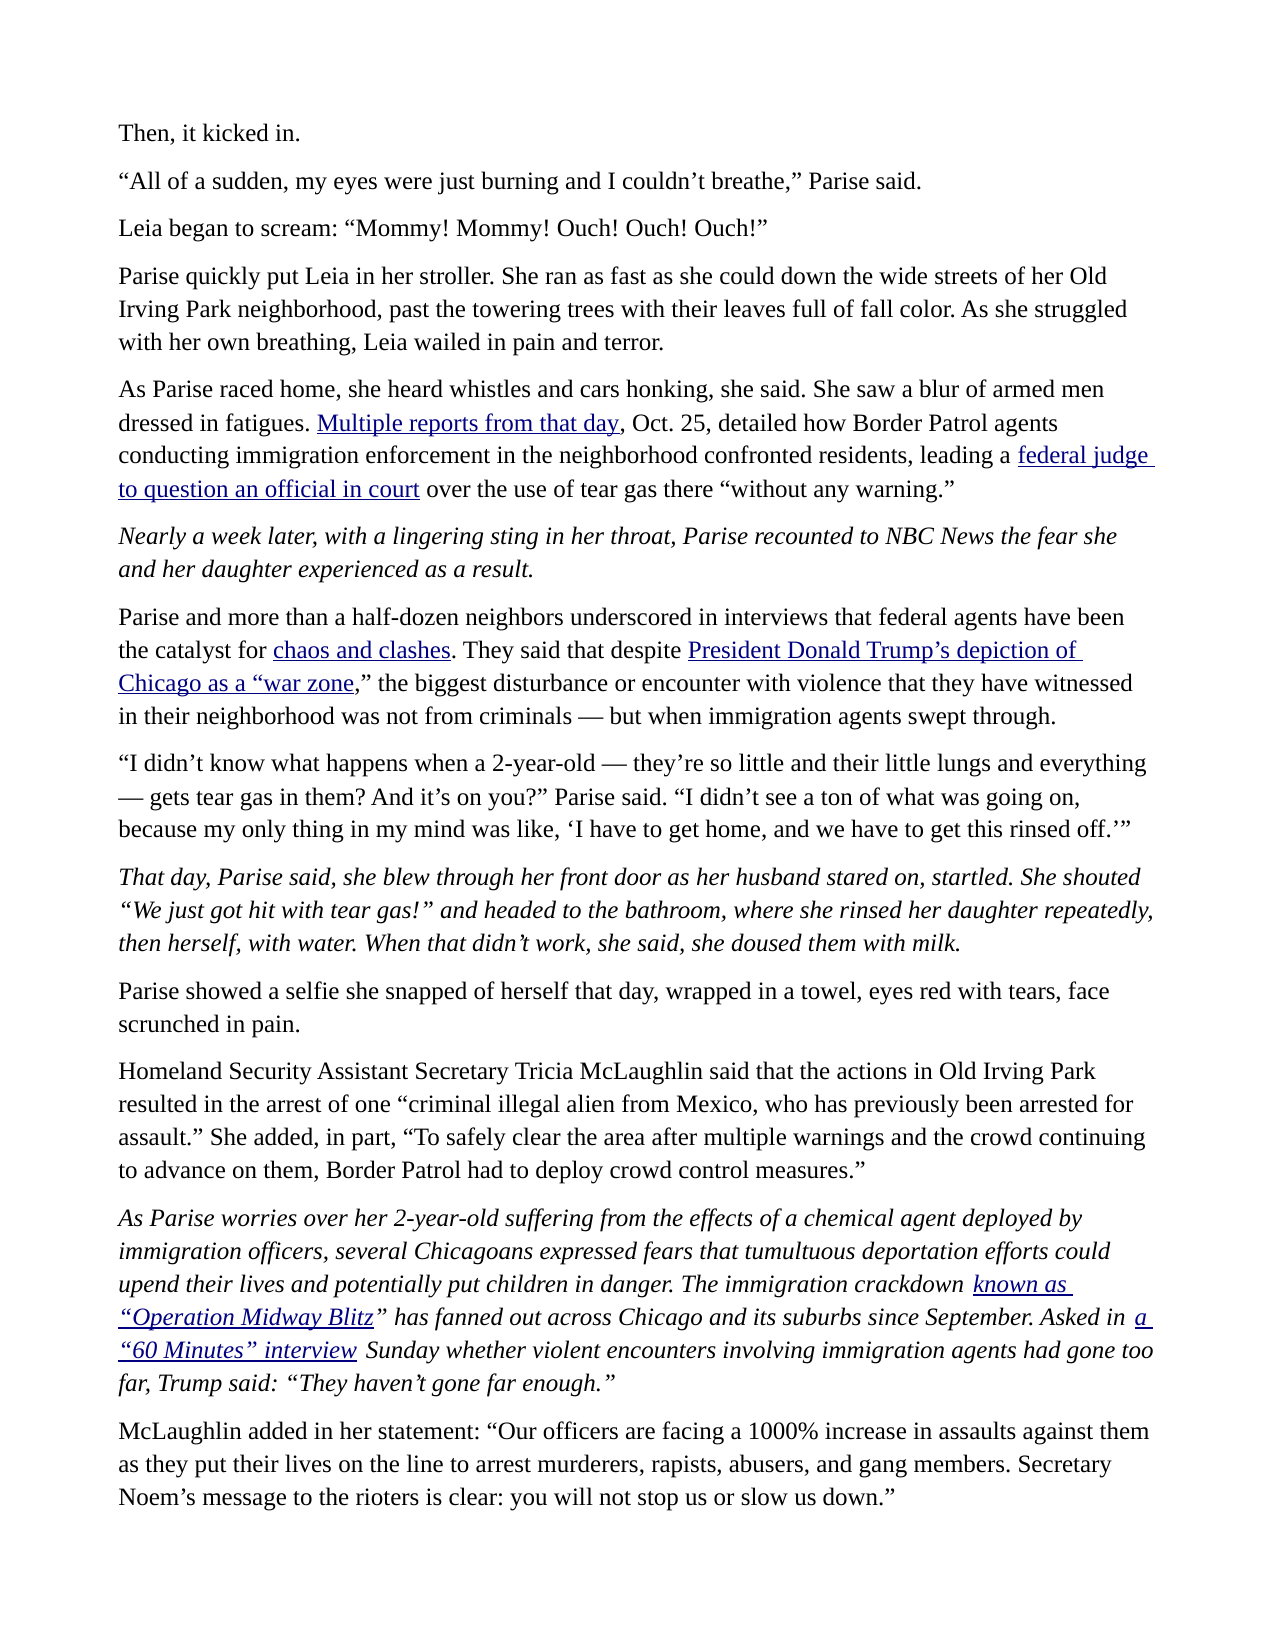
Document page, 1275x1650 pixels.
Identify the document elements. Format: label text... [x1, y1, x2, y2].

text Parise and more than a half-dozen neighbors underscored in interviews that federal agents have been the catalyst for chaos and clashes. They said that despite President Donald Trump’s depiction of Chicago as a “war zone,” the biggest disturbance or encounter with violence that they have witnessed in their neighborhood was not from criminals — but when immigration agents swept through. [118, 602, 1157, 730]
text “I didn’t know what happens when a 2-year-old — they’re so little and their little lungs and everything — gets tear gas in them? And it’s on you?” Parise said. “I didn’t see a ton of what was going on, because my only thing in my mind was like, ‘I have to get home, and we have to get this rinsed off.’” [118, 748, 1157, 843]
text McLaughlin added in her statement: “Our officers are facing a 1000% increase in assaults against them as they put their lives on the line to arrest murderers, rapists, abusers, and gang members. Secretary Noem’s message to the rioters is clear: you will not stop us or slow us down.” [118, 1416, 1157, 1511]
text As Parise worries over her 2-year-old suffering from the effects of a chemical agent deployed by immigration officers, several Chicagoans expressed fears that tumultuous deportation efforts could upend their lives and potentially put children in danger. The immigration crackdown known as “Operation Midway Blitz” has fanned out across Chicago and its suburbs since September. Asked in a “60 Minutes” interview Sunday whether violent encounters involving immigration agents had gone too far, Trump said: “They haven’t gone far enough.” [118, 1203, 1157, 1397]
text Nearly a week later, with a lingering sting in her throat, Parise recounted to NBC News the fear she and her daughter experienced as a result. [118, 521, 1157, 583]
text Then, it kicked in. [118, 118, 1157, 147]
text Homeland Security Assistant Secretary Tricia McLaughlin said that the actions in Old Irving Park resulted in the arrest of one “criminal illegal alien from Mexico, who has previously been arrested for assault.” She added, in part, “To safely clear the area after multiple warnings and the crowd continuing to advance on them, Border Patrol had to deploy crowd control measures.” [118, 1056, 1157, 1184]
text As Parise raced home, she heard whistles and cars honking, she said. She saw a blur of armed men dressed in fatigues. Multiple reports from that day, Oct. 25, detailed how Border Patrol agents conducting immigration enforcement in the neighborhood confronted residents, leading a federal judge to question an official in court over the use of tear gas there “without any warning.” [118, 374, 1157, 502]
text “All of a sudden, my eyes were just burning and I couldn’t breathe,” Parise said. [118, 166, 1157, 194]
text Parise showed a selfie she snapped of herself that day, wrapped in a towel, eyes red with tears, face scrunched in pain. [118, 976, 1157, 1038]
text Leia began to scream: “Mommy! Mommy! Ouch! Ouch! Ouch!” [118, 213, 1157, 242]
text Parise quickly put Leia in her stroller. She ran as fast as she could down the wide streets of her Old Irving Park neighborhood, past the towering trees with their leaves full of fall color. As she struggled with her own breathing, Leia wailed in pain and terror. [118, 261, 1157, 356]
text That day, Parise said, she blew through her front door as her husband stared on, startled. She shouted “We just got hit with tear gas!” and headed to the bathroom, where she rinsed her daughter repeatedly, then herself, with water. When that didn’t work, she said, she doused them with milk. [118, 862, 1157, 957]
